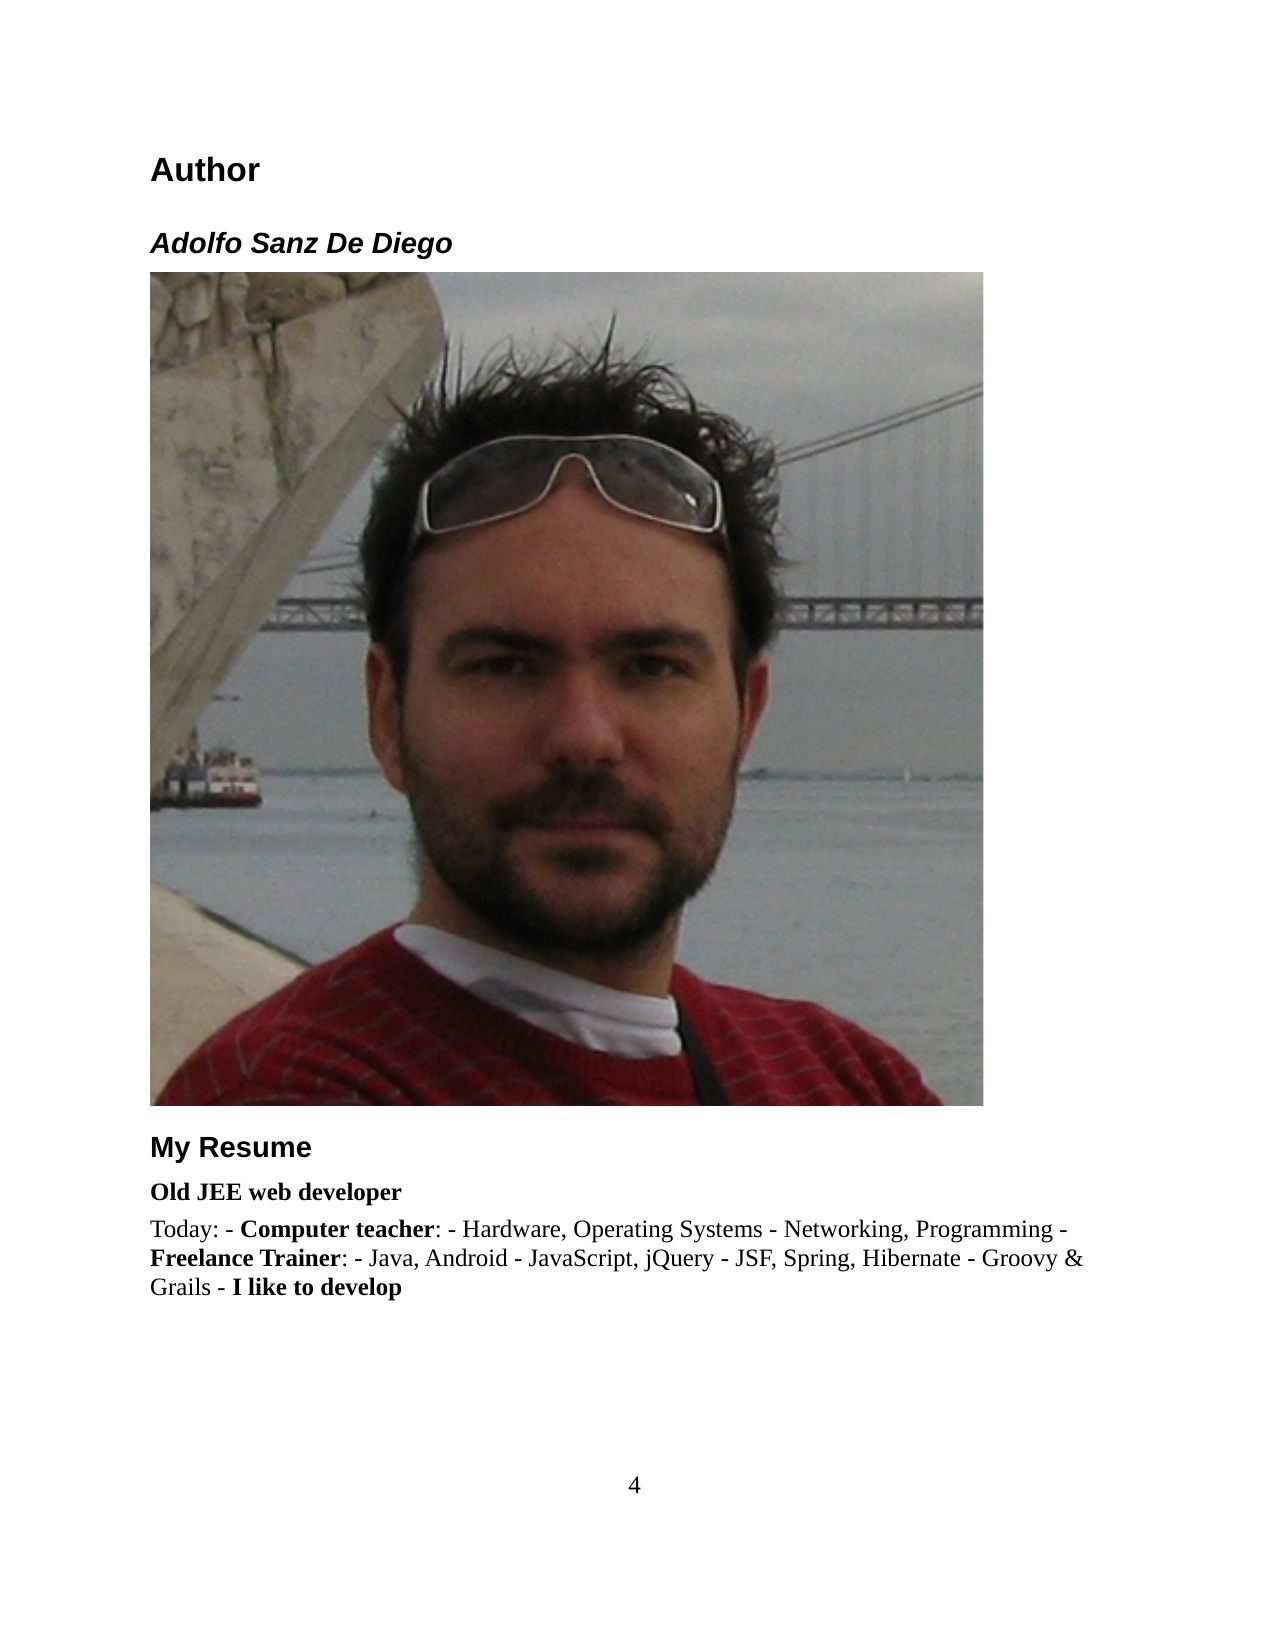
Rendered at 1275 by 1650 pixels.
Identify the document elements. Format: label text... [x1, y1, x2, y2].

subtitle My Resume [150, 1131, 1125, 1164]
subtitle Adolfo Sanz De Diego [150, 226, 1125, 260]
subtitle Author [150, 150, 1125, 189]
text Old JEE web developer [150, 1177, 1125, 1205]
text Today: - Computer teacher: - Hardware, Operating Systems - Networking, Programming - Freelance Trainer: - Java, Android - JavaScript, jQuery - JSF, Spring, Hibernate - Groovy & Grails - I like to develop [150, 1214, 1125, 1301]
picture [150, 272, 984, 1106]
